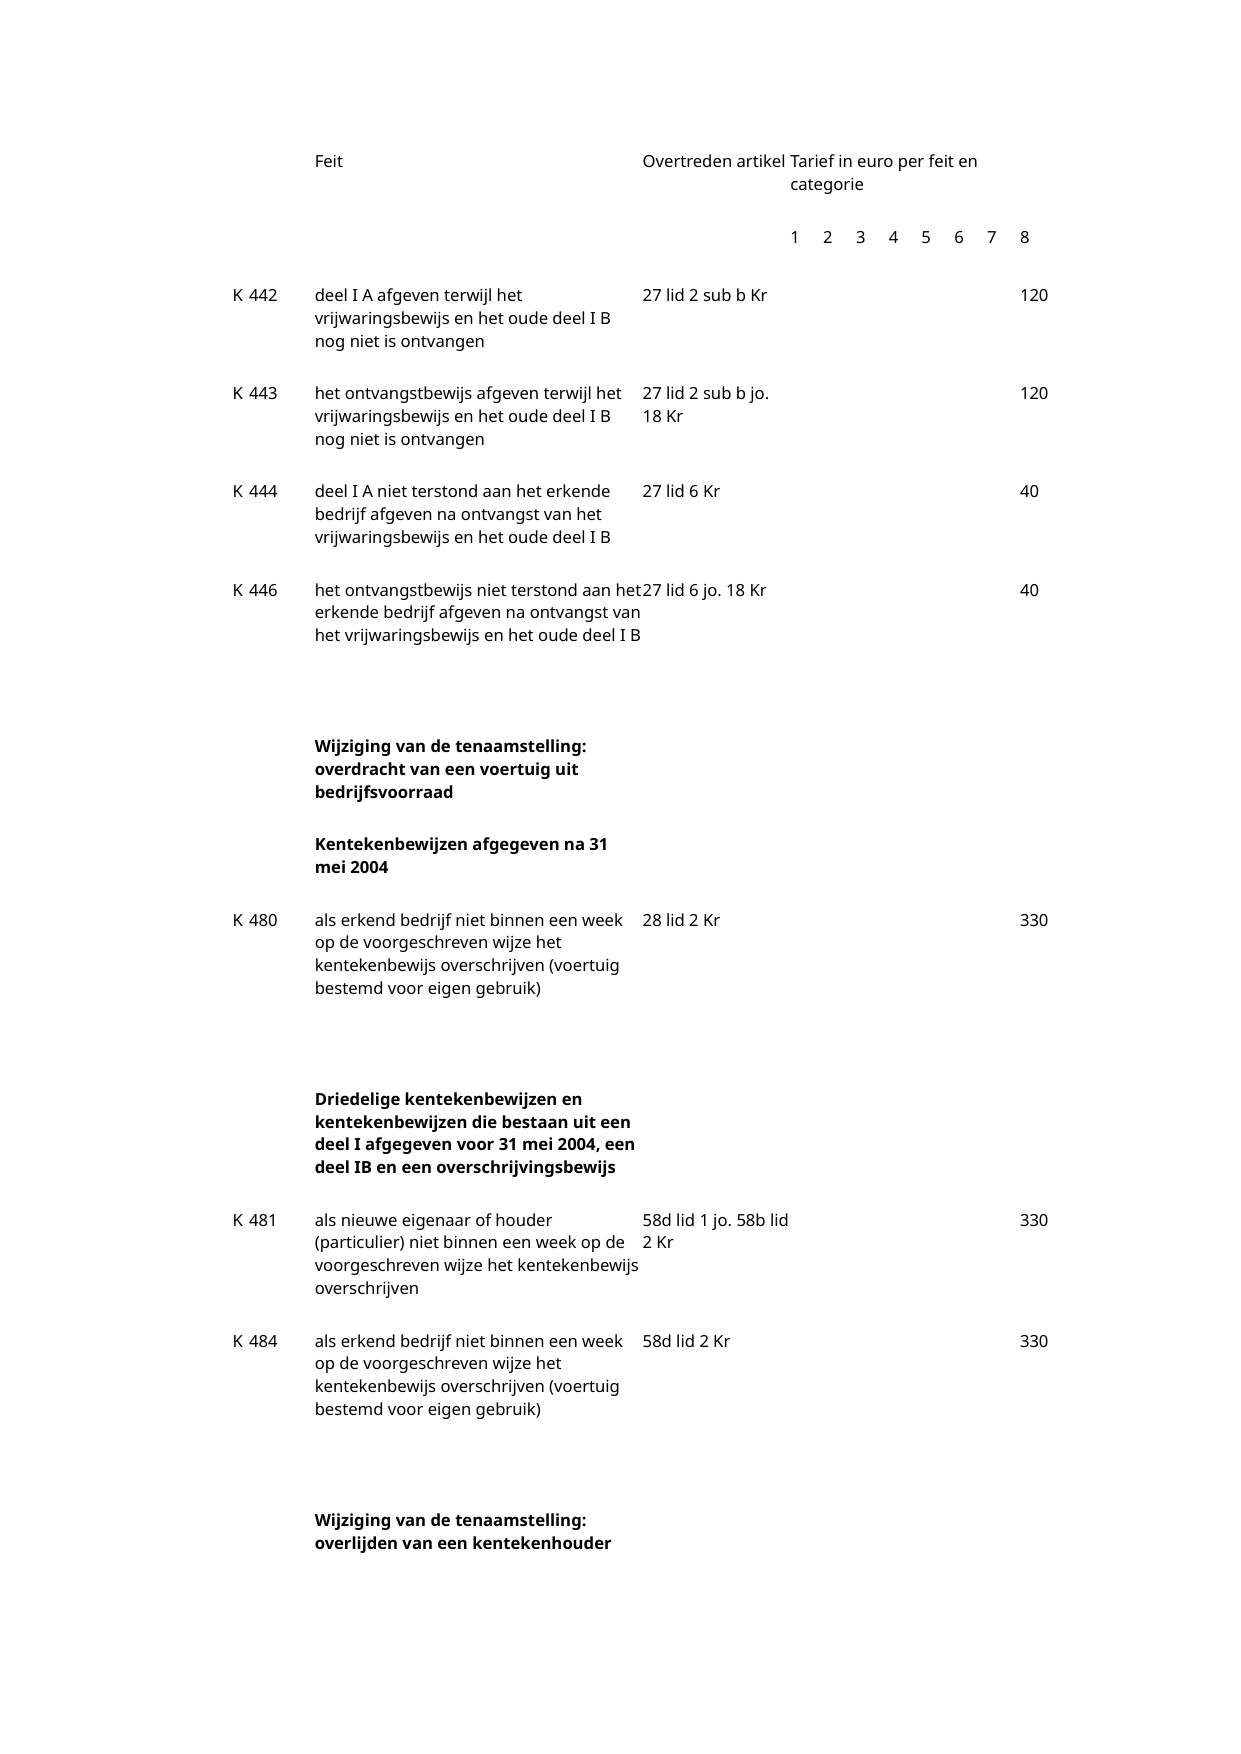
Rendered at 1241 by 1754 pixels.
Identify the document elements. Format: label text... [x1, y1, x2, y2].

table_cell 484 [249, 1329, 282, 1450]
table_cell Driedelige kentekenbewijzen en kentekenbewijzen die bestaan uit een deel I afgegeven voor 31 mei 2004, een deel IB en een overschrijvingsbewijs [315, 1088, 642, 1208]
table_cell [643, 833, 790, 908]
table_cell [987, 908, 1020, 1029]
table_cell K [233, 480, 249, 578]
table_cell [856, 735, 888, 833]
table_cell [921, 480, 954, 578]
table_cell [233, 676, 249, 735]
table_header [233, 150, 249, 225]
table_cell 7 [987, 225, 1020, 284]
table_cell [823, 382, 856, 480]
table_cell het ontvangstbewijs niet terstond aan het erkende bedrijf afgeven na ontvangst van het vrijwaringsbewijs en het oude deel I B [315, 578, 642, 676]
table_cell [954, 908, 987, 1029]
table_cell 446 [249, 578, 282, 676]
table_cell [282, 480, 314, 578]
table_cell 2 [823, 225, 856, 284]
table_cell [889, 1088, 921, 1208]
table_cell [790, 833, 823, 908]
table_cell [889, 284, 921, 382]
table_cell 27 lid 2 sub b Kr [643, 284, 790, 382]
table_cell [823, 1329, 856, 1450]
table_cell [1020, 1509, 1053, 1584]
table_cell [889, 1329, 921, 1450]
table_cell als erkend bedrijf niet binnen een week op de voorgeschreven wijze het kentekenbewijs overschrijven (voertuig bestemd voor eigen gebruik) [315, 1329, 642, 1450]
table_cell K [233, 578, 249, 676]
table_cell [889, 480, 921, 578]
table_cell [921, 735, 954, 833]
table_cell Wijziging van de tenaamstelling: overlijden van een kentekenhouder [315, 1509, 642, 1584]
table_cell [823, 284, 856, 382]
table_cell [315, 1029, 642, 1088]
table_cell [249, 1509, 282, 1584]
table_cell 480 [249, 908, 282, 1029]
table_cell [856, 1450, 888, 1508]
table_cell [315, 1450, 642, 1508]
table_cell [249, 225, 282, 284]
table_cell [987, 284, 1020, 382]
table_cell [856, 1509, 888, 1584]
table_cell [823, 480, 856, 578]
table_cell [987, 1088, 1020, 1208]
table_cell [643, 676, 790, 735]
table_cell deel I A afgeven terwijl het vrijwaringsbewijs en het oude deel I B nog niet is ontvangen [315, 284, 642, 382]
table_cell [987, 833, 1020, 908]
table_cell [921, 382, 954, 480]
table_cell 444 [249, 480, 282, 578]
table_cell [954, 833, 987, 908]
table_cell [954, 1209, 987, 1329]
table_cell [282, 833, 314, 908]
table_cell 1 [790, 225, 823, 284]
table_cell [233, 1509, 249, 1584]
table_cell [1020, 1450, 1053, 1508]
table_cell [921, 578, 954, 676]
table_cell 58d lid 1 jo. 58b lid 2 Kr [643, 1209, 790, 1329]
table_cell [889, 908, 921, 1029]
table_cell [856, 908, 888, 1029]
table_cell [315, 676, 642, 735]
table_cell [856, 676, 888, 735]
table_cell [889, 578, 921, 676]
table_cell 5 [921, 225, 954, 284]
table_cell [643, 1509, 790, 1584]
table_cell [1020, 1029, 1053, 1088]
table_cell [954, 676, 987, 735]
table_cell [954, 1329, 987, 1450]
table_cell 27 lid 6 jo. 18 Kr [643, 578, 790, 676]
table_cell [282, 284, 314, 382]
table_cell [282, 1329, 314, 1450]
table_cell [282, 1509, 314, 1584]
table_cell [889, 382, 921, 480]
table_cell 330 [1020, 908, 1053, 1029]
table_cell 481 [249, 1209, 282, 1329]
table_cell [823, 833, 856, 908]
table_cell [233, 1450, 249, 1508]
table_cell 330 [1020, 1329, 1053, 1450]
table_cell [1020, 735, 1053, 833]
table_cell 120 [1020, 382, 1053, 480]
table_cell [249, 1450, 282, 1508]
table_cell [921, 833, 954, 908]
table_cell [921, 1329, 954, 1450]
table_cell 27 lid 2 sub b jo. 18 Kr [643, 382, 790, 480]
table_header [282, 150, 314, 225]
table_cell [249, 735, 282, 833]
table_cell [282, 225, 314, 284]
table_cell [790, 382, 823, 480]
table_cell [954, 284, 987, 382]
table_cell [233, 1088, 249, 1208]
table_cell [823, 908, 856, 1029]
table_cell [823, 1088, 856, 1208]
table_cell [856, 480, 888, 578]
table_cell [823, 1509, 856, 1584]
table_cell [233, 735, 249, 833]
table_cell [790, 1088, 823, 1208]
table_cell [889, 833, 921, 908]
table_cell [643, 225, 790, 284]
table_cell [954, 1088, 987, 1208]
table_cell [790, 735, 823, 833]
table_cell K [233, 1329, 249, 1450]
table_cell [889, 1029, 921, 1088]
table_cell [889, 735, 921, 833]
table_cell 330 [1020, 1209, 1053, 1329]
table_cell [282, 1029, 314, 1088]
table_cell [233, 833, 249, 908]
table_cell [315, 225, 642, 284]
table_cell [790, 908, 823, 1029]
table_cell [790, 1450, 823, 1508]
table_cell [643, 1450, 790, 1508]
table_header [249, 150, 282, 225]
table_cell [790, 1509, 823, 1584]
table_cell [249, 676, 282, 735]
table_cell K [233, 908, 249, 1029]
table_cell [987, 676, 1020, 735]
table_cell [823, 1450, 856, 1508]
table_cell 120 [1020, 284, 1053, 382]
table_cell als nieuwe eigenaar of houder (particulier) niet binnen een week op de voorgeschreven wijze het kentekenbewijs overschrijven [315, 1209, 642, 1329]
table_cell [823, 676, 856, 735]
table_cell [987, 1209, 1020, 1329]
table_cell [233, 225, 249, 284]
table_cell het ontvangstbewijs afgeven terwijl het vrijwaringsbewijs en het oude deel I B nog niet is ontvangen [315, 382, 642, 480]
table_cell [921, 1088, 954, 1208]
table_cell [1020, 676, 1053, 735]
table_cell [889, 1450, 921, 1508]
table_cell 6 [954, 225, 987, 284]
table_cell [921, 1209, 954, 1329]
table_cell 442 [249, 284, 282, 382]
table_cell [282, 735, 314, 833]
table_cell [643, 735, 790, 833]
table_cell [987, 1329, 1020, 1450]
table_cell [921, 676, 954, 735]
table_cell 40 [1020, 578, 1053, 676]
table_cell [889, 1209, 921, 1329]
table_cell K [233, 284, 249, 382]
table_cell [954, 1509, 987, 1584]
table_cell [282, 908, 314, 1029]
table_cell deel I A niet terstond aan het erkende bedrijf afgeven na ontvangst van het vrijwaringsbewijs en het oude deel I B [315, 480, 642, 578]
table_cell 40 [1020, 480, 1053, 578]
table_cell [233, 1029, 249, 1088]
table_cell [282, 382, 314, 480]
table_cell [282, 676, 314, 735]
table_cell [987, 480, 1020, 578]
table_cell [643, 1088, 790, 1208]
table_cell 58d lid 2 Kr [643, 1329, 790, 1450]
table_cell [249, 1088, 282, 1208]
table_cell [856, 1088, 888, 1208]
table_cell [823, 1209, 856, 1329]
table_cell [954, 578, 987, 676]
table_cell Kentekenbewijzen afgegeven na 31 mei 2004 [315, 833, 642, 908]
table_cell [954, 735, 987, 833]
table_cell [823, 578, 856, 676]
table_cell [249, 1029, 282, 1088]
table_cell [790, 284, 823, 382]
table_header Tarief in euro per feit en categorie [790, 150, 1053, 225]
table_cell [856, 284, 888, 382]
table_cell [790, 578, 823, 676]
table_cell [790, 676, 823, 735]
table_cell [790, 480, 823, 578]
table_cell [823, 735, 856, 833]
table_cell [282, 578, 314, 676]
table_cell [1020, 1088, 1053, 1208]
table_cell [856, 1209, 888, 1329]
table_cell Wijziging van de tenaamstelling: overdracht van een voertuig uit bedrijfsvoorraad [315, 735, 642, 833]
table_cell [987, 578, 1020, 676]
table_cell K [233, 382, 249, 480]
table_cell [856, 578, 888, 676]
table_cell [987, 1450, 1020, 1508]
table_cell [889, 1509, 921, 1584]
table_cell [921, 908, 954, 1029]
table_cell [790, 1029, 823, 1088]
table_cell [790, 1329, 823, 1450]
table_cell [643, 1029, 790, 1088]
table_cell [790, 1209, 823, 1329]
table_cell [921, 1509, 954, 1584]
table_cell K [233, 1209, 249, 1329]
table_cell als erkend bedrijf niet binnen een week op de voorgeschreven wijze het kentekenbewijs overschrijven (voertuig bestemd voor eigen gebruik) [315, 908, 642, 1029]
table_cell [249, 833, 282, 908]
table_cell 27 lid 6 Kr [643, 480, 790, 578]
table_cell [921, 1029, 954, 1088]
table_cell [1020, 833, 1053, 908]
table_cell [856, 1329, 888, 1450]
table_cell [987, 1029, 1020, 1088]
table_cell [921, 1450, 954, 1508]
table_cell [282, 1209, 314, 1329]
table_cell [954, 1029, 987, 1088]
table_cell [954, 480, 987, 578]
table_cell [282, 1088, 314, 1208]
table_cell [856, 1029, 888, 1088]
table_cell [856, 382, 888, 480]
table_cell [921, 284, 954, 382]
table_header Overtreden artikel [643, 150, 790, 225]
table_cell [823, 1029, 856, 1088]
table_header Feit [315, 150, 642, 225]
table_cell 28 lid 2 Kr [643, 908, 790, 1029]
table_cell [856, 833, 888, 908]
table_cell [889, 676, 921, 735]
table_cell 4 [889, 225, 921, 284]
table_cell [954, 1450, 987, 1508]
table_cell [987, 1509, 1020, 1584]
table_cell 443 [249, 382, 282, 480]
table_cell [282, 1450, 314, 1508]
table_cell [987, 735, 1020, 833]
table_cell [987, 382, 1020, 480]
table_cell [954, 382, 987, 480]
table_cell 8 [1020, 225, 1053, 284]
table_cell 3 [856, 225, 888, 284]
